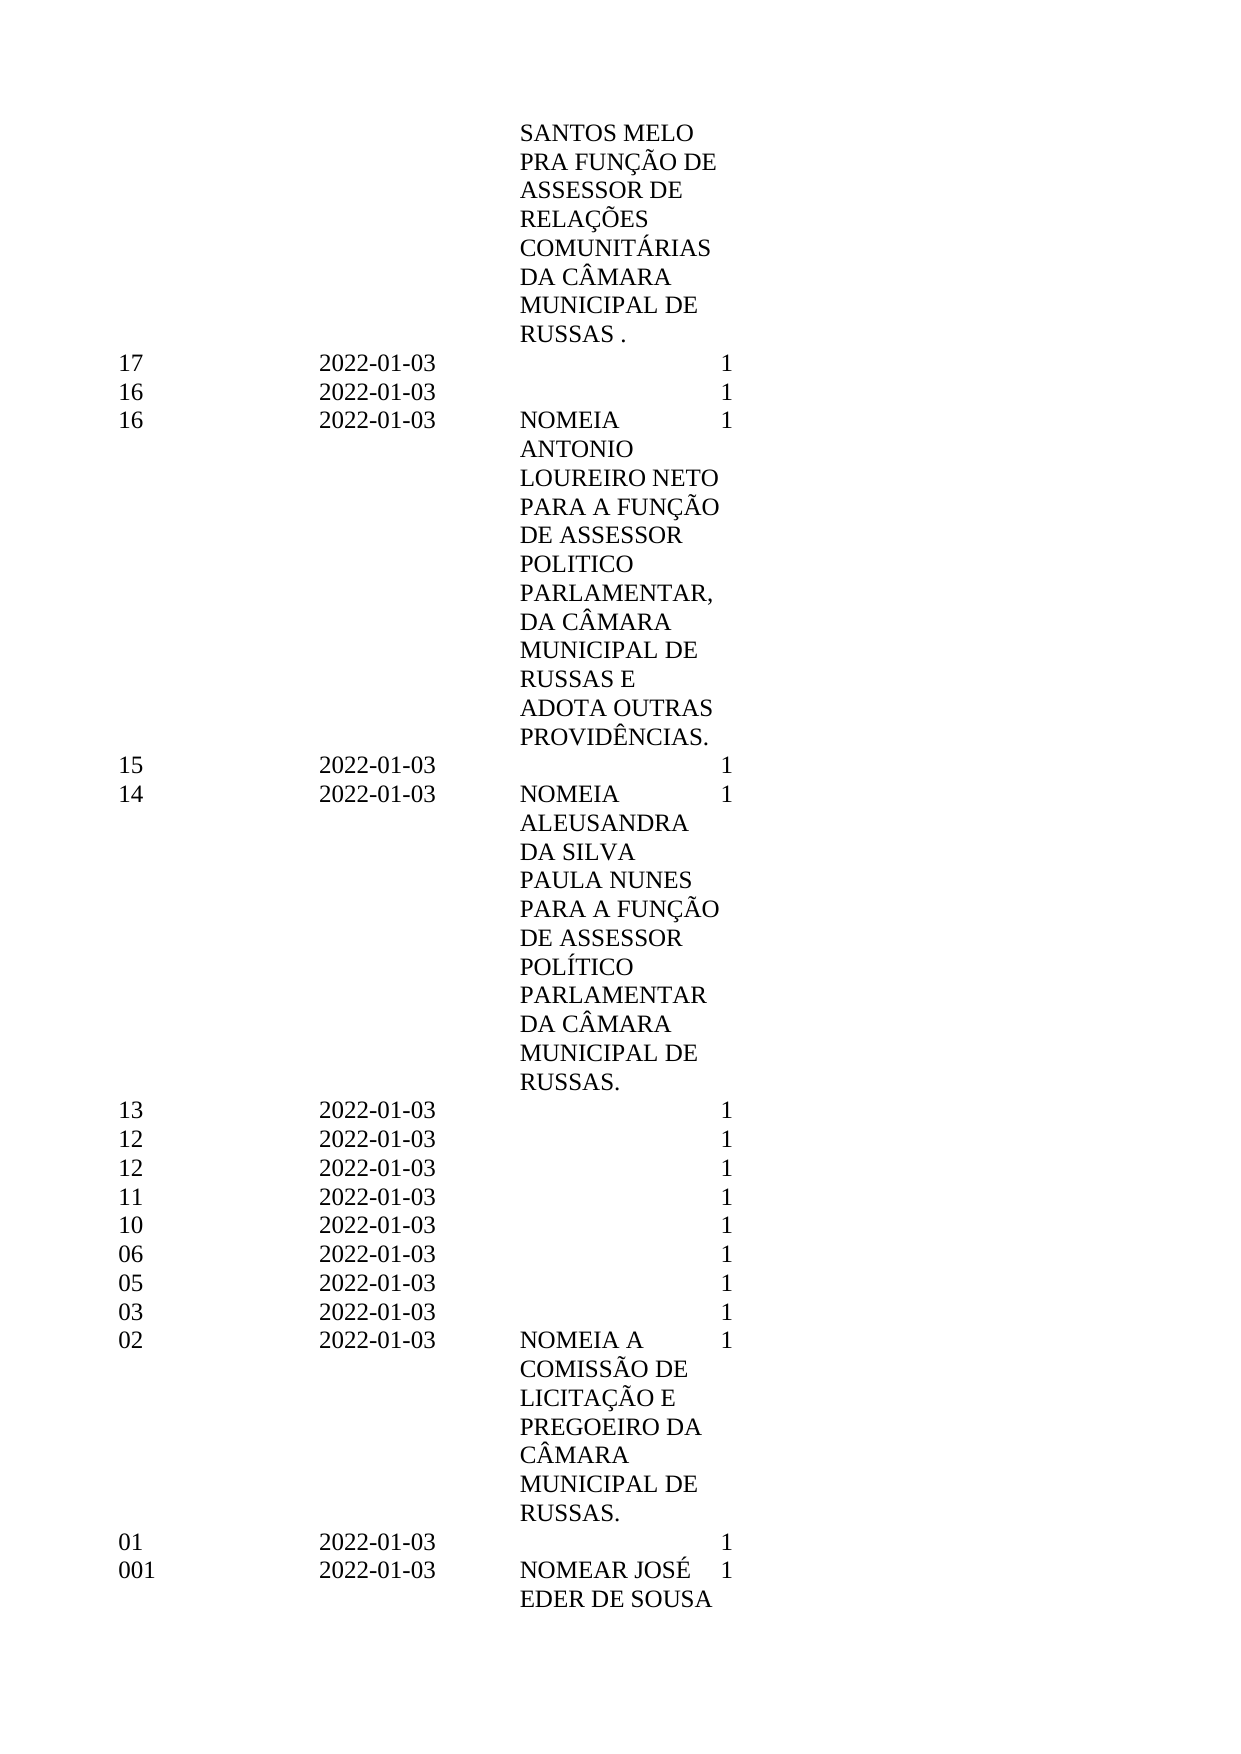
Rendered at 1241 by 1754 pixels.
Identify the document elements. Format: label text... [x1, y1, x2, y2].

table_cell [921, 348, 1122, 377]
table_cell 2022-01-03 [319, 1153, 519, 1182]
table_cell 01 [118, 1527, 319, 1556]
table_cell 2022-01-03 [319, 406, 519, 751]
table_cell [520, 1096, 720, 1124]
table_cell 1 [720, 1326, 921, 1527]
table_cell 1 [720, 348, 921, 377]
table_cell [520, 1211, 720, 1239]
table_cell [921, 1268, 1122, 1297]
table_cell [921, 1096, 1122, 1124]
table_cell [520, 1297, 720, 1326]
table_cell [921, 406, 1122, 751]
table_cell [921, 1211, 1122, 1239]
table_cell [921, 377, 1122, 406]
table_cell NOMEIA ALEUSANDRA DA SILVA PAULA NUNES PARA A FUNÇÃO DE ASSESSOR POLÍTICO PARLAMENTAR DA CÂMARA MUNICIPAL DE RUSSAS. [520, 779, 720, 1096]
table_cell [520, 1182, 720, 1211]
table_cell 2022-01-03 [319, 1527, 519, 1556]
table_cell 2022-01-03 [319, 779, 519, 1096]
table_cell [921, 779, 1122, 1096]
table_cell 2022-01-03 [319, 1326, 519, 1527]
table_cell 10 [118, 1211, 319, 1239]
table_cell [520, 1153, 720, 1182]
table_cell 14 [118, 779, 319, 1096]
table_cell 2022-01-03 [319, 1556, 519, 1613]
table_cell [520, 377, 720, 406]
table_cell NOMEIA ANTONIO LOUREIRO NETO PARA A FUNÇÃO DE ASSESSOR POLITICO PARLAMENTAR, DA CÂMARA MUNICIPAL DE RUSSAS E ADOTA OUTRAS PROVIDÊNCIAS. [520, 406, 720, 751]
table_cell 2022-01-03 [319, 348, 519, 377]
table_cell [520, 348, 720, 377]
table_cell 1 [720, 406, 921, 751]
table_cell 12 [118, 1153, 319, 1182]
table_cell [319, 118, 519, 348]
table_cell 13 [118, 1096, 319, 1124]
table_cell 16 [118, 377, 319, 406]
table_cell 1 [720, 1268, 921, 1297]
table_cell [921, 1153, 1122, 1182]
table_cell [118, 118, 319, 348]
table_cell NOMEAR JOSÉ EDER DE SOUSA [520, 1556, 720, 1613]
table_cell 05 [118, 1268, 319, 1297]
table_cell [520, 1124, 720, 1153]
table_cell 1 [720, 1153, 921, 1182]
table_cell 2022-01-03 [319, 1182, 519, 1211]
table_cell 1 [720, 1239, 921, 1268]
table_cell [921, 751, 1122, 779]
table_cell [921, 1297, 1122, 1326]
table_cell 03 [118, 1297, 319, 1326]
table_cell [520, 1527, 720, 1556]
table_cell 11 [118, 1182, 319, 1211]
table_cell 1 [720, 751, 921, 779]
table_cell [921, 118, 1122, 348]
table_cell 1 [720, 1297, 921, 1326]
table_cell 16 [118, 406, 319, 751]
table_cell SANTOS MELO PRA FUNÇÃO DE ASSESSOR DE RELAÇÕES COMUNITÁRIAS DA CÂMARA MUNICIPAL DE RUSSAS . [520, 118, 720, 348]
table_cell 15 [118, 751, 319, 779]
table_cell 2022-01-03 [319, 1239, 519, 1268]
table_cell 1 [720, 377, 921, 406]
table_cell 2022-01-03 [319, 1124, 519, 1153]
table_cell 1 [720, 779, 921, 1096]
table_cell 2022-01-03 [319, 1268, 519, 1297]
table_cell 1 [720, 1211, 921, 1239]
table_cell 02 [118, 1326, 319, 1527]
table_cell 17 [118, 348, 319, 377]
table_cell [921, 1527, 1122, 1556]
table_cell [520, 1239, 720, 1268]
table_cell 2022-01-03 [319, 1211, 519, 1239]
table_cell NOMEIA A COMISSÃO DE LICITAÇÃO E PREGOEIRO DA CÂMARA MUNICIPAL DE RUSSAS. [520, 1326, 720, 1527]
table_cell 1 [720, 1527, 921, 1556]
table_cell [921, 1556, 1122, 1613]
table_cell 1 [720, 1124, 921, 1153]
table_cell 12 [118, 1124, 319, 1153]
table_cell 001 [118, 1556, 319, 1613]
table_cell [720, 118, 921, 348]
table_cell [520, 1268, 720, 1297]
table_cell [921, 1124, 1122, 1153]
table_cell 1 [720, 1096, 921, 1124]
table_cell 2022-01-03 [319, 377, 519, 406]
table_cell 06 [118, 1239, 319, 1268]
table_cell [921, 1239, 1122, 1268]
table_cell [520, 751, 720, 779]
table_cell [921, 1182, 1122, 1211]
table_cell 2022-01-03 [319, 1297, 519, 1326]
table_cell 2022-01-03 [319, 751, 519, 779]
table_cell [921, 1326, 1122, 1527]
table_cell 2022-01-03 [319, 1096, 519, 1124]
table_cell 1 [720, 1556, 921, 1613]
table_cell 1 [720, 1182, 921, 1211]
